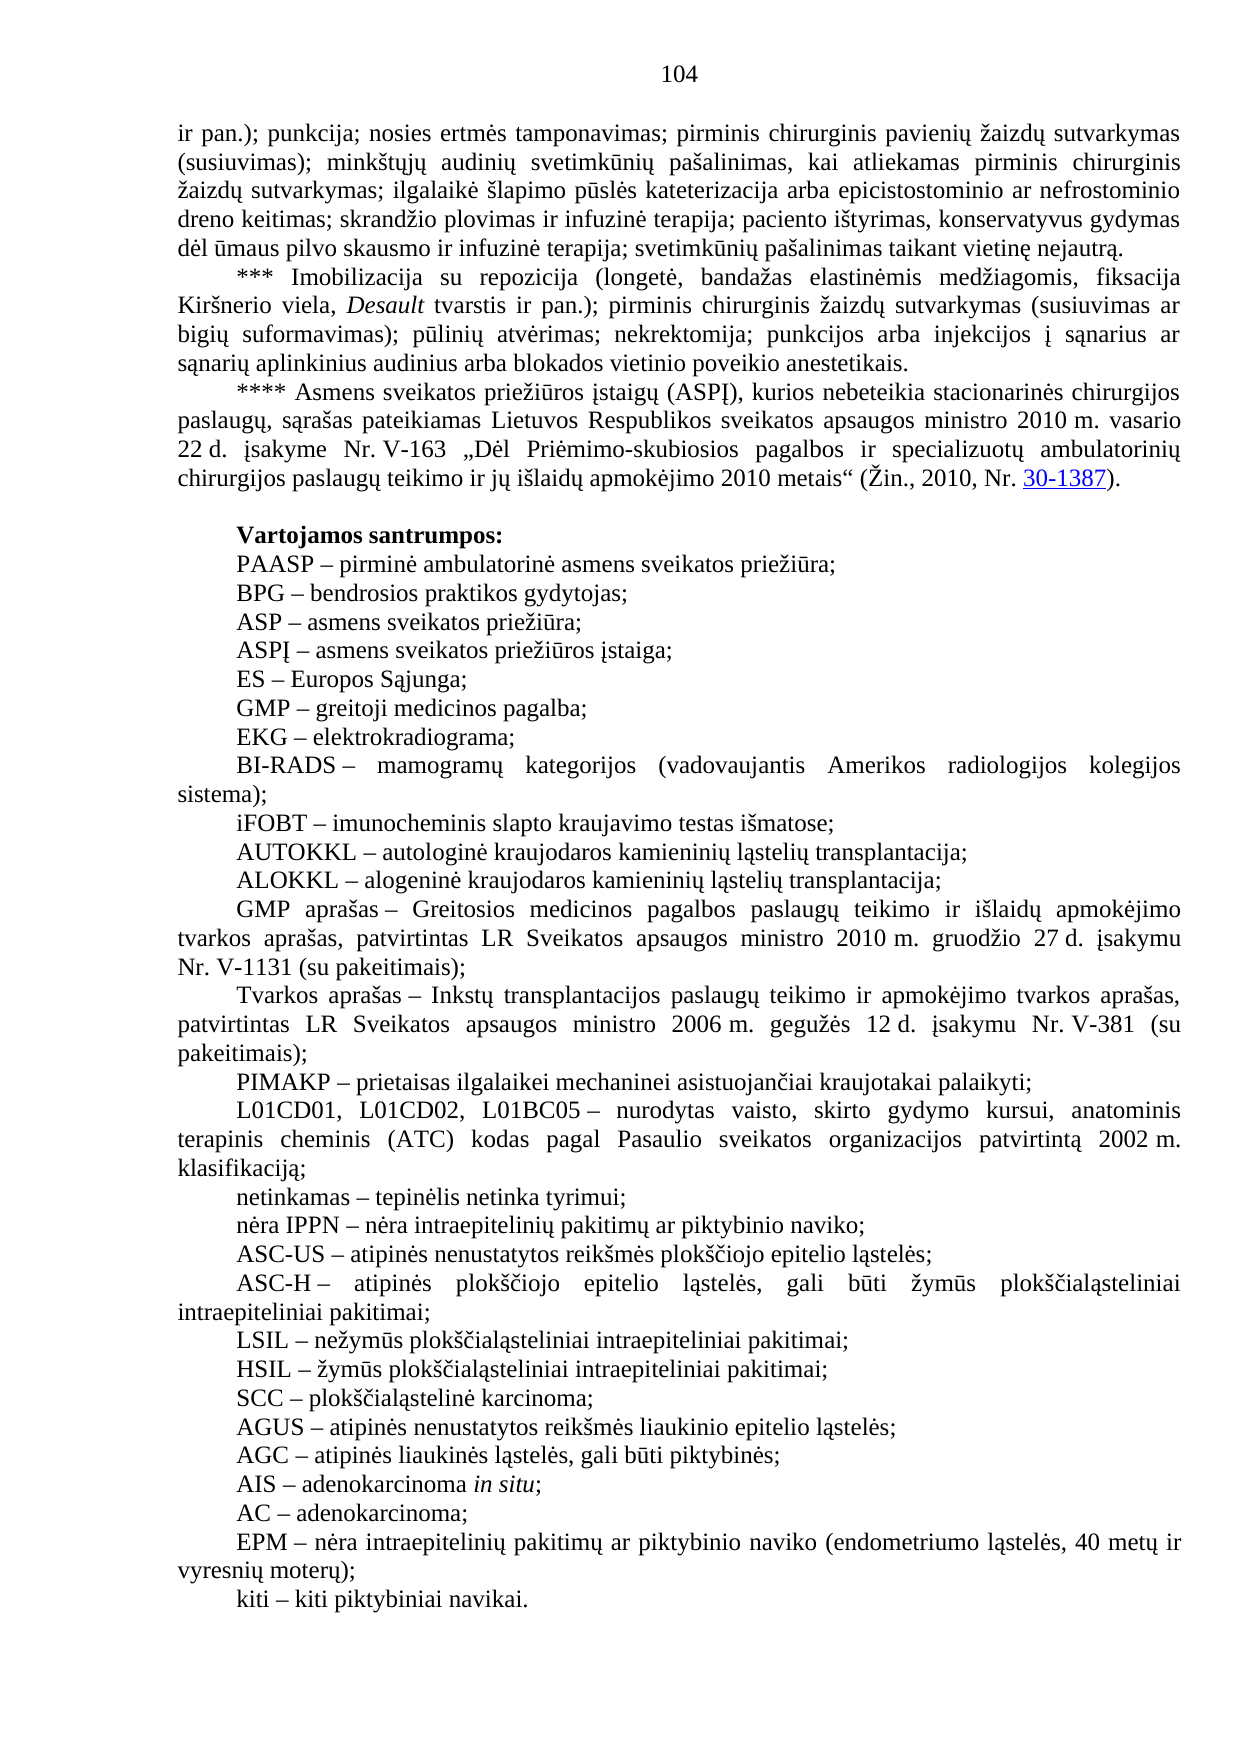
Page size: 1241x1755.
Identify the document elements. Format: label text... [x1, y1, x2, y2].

text ASPĮ – asmens sveikatos priežiūros įstaiga; [177, 636, 1181, 664]
text Tvarkos aprašas – Inkstų transplantacijos paslaugų teikimo ir apmokėjimo tvarkos aprašas, patvirtintas LR Sveikatos apsaugos ministro 2006 m. gegužės 12 d. įsakymu Nr. V-381 (su pakeitimais); [177, 981, 1181, 1067]
text ASC-H – atipinės plokščiojo epitelio ląstelės, gali būti žymūs plokščialąsteliniai intraepiteliniai pakitimai; [177, 1268, 1181, 1326]
text HSIL – žymūs plokščialąsteliniai intraepiteliniai pakitimai; [177, 1354, 1181, 1383]
text AGUS – atipinės nenustatytos reikšmės liaukinio epitelio ląstelės; [177, 1412, 1181, 1441]
text **** Asmens sveikatos priežiūros įstaigų (ASPĮ), kurios nebeteikia stacionarinės chirurgijos paslaugų, sąrašas pateikiamas Lietuvos Respublikos sveikatos apsaugos ministro 2010 m. vasario 22 d. įsakyme Nr. V-163 „Dėl Priėmimo-skubiosios pagalbos ir specializuotų ambulatorinių chirurgijos paslaugų teikimo ir jų išlaidų apmokėjimo 2010 metais“ (Žin., 2010, Nr. 30-1387). [177, 377, 1181, 492]
text L01CD01, L01CD02, L01BC05 – nurodytas vaisto, skirto gydymo kursui, anatominis terapinis cheminis (ATC) kodas pagal Pasaulio sveikatos organizacijos patvirtintą 2002 m. klasifikaciją; [177, 1096, 1181, 1182]
text BI-RADS – mamogramų kategorijos (vadovaujantis Amerikos radiologijos kolegijos sistema); [177, 751, 1181, 808]
text PIMAKP – prietaisas ilgalaikei mechaninei asistuojančiai kraujotakai palaikyti; [177, 1067, 1181, 1096]
text kiti – kiti piktybiniai navikai. [177, 1584, 1181, 1613]
text PAASP – pirminė ambulatorinė asmens sveikatos priežiūra; [177, 549, 1181, 578]
text GMP aprašas – Greitosios medicinos pagalbos paslaugų teikimo ir išlaidų apmokėjimo tvarkos aprašas, patvirtintas LR Sveikatos apsaugos ministro 2010 m. gruodžio 27 d. įsakymu Nr. V-1131 (su pakeitimais); [177, 894, 1181, 981]
text iFOBT – imunocheminis slapto kraujavimo testas išmatose; [177, 808, 1181, 837]
text ALOKKL – alogeninė kraujodaros kamieninių ląstelių transplantacija; [177, 866, 1181, 894]
text netinkamas – tepinėlis netinka tyrimui; [177, 1182, 1181, 1211]
text GMP – greitoji medicinos pagalba; [177, 693, 1181, 722]
text LSIL – nežymūs plokščialąsteliniai intraepiteliniai pakitimai; [177, 1326, 1181, 1354]
text ES – Europos Sąjunga; [177, 664, 1181, 693]
text AIS – adenokarcinoma in situ; [177, 1469, 1181, 1498]
text SCC – plokščialąstelinė karcinoma; [177, 1383, 1181, 1412]
text *** Imobilizacija su repozicija (longetė, bandažas elastinėmis medžiagomis, fiksacija Kiršnerio viela, Desault tvarstis ir pan.); pirminis chirurginis žaizdų sutvarkymas (susiuvimas ar bigių suformavimas); pūlinių atvėrimas; nekrektomija; punkcijos arba injekcijos į sąnarius ar sąnarių aplinkinius audinius arba blokados vietinio poveikio anestetikais. [177, 262, 1181, 377]
text nėra IPPN – nėra intraepitelinių pakitimų ar piktybinio naviko; [177, 1211, 1181, 1239]
text AC – adenokarcinoma; [177, 1498, 1181, 1527]
text ir pan.); punkcija; nosies ertmės tamponavimas; pirminis chirurginis pavienių žaizdų sutvarkymas (susiuvimas); minkštųjų audinių svetimkūnių pašalinimas, kai atliekamas pirminis chirurginis žaizdų sutvarkymas; ilgalaikė šlapimo pūslės kateterizacija arba epicistostominio ar nefrostominio dreno keitimas; skrandžio plovimas ir infuzinė terapija; paciento ištyrimas, konservatyvus gydymas dėl ūmaus pilvo skausmo ir infuzinė terapija; svetimkūnių pašalinimas taikant vietinę nejautrą. [177, 118, 1181, 262]
text AGC – atipinės liaukinės ląstelės, gali būti piktybinės; [177, 1441, 1181, 1469]
text AUTOKKL – autologinė kraujodaros kamieninių ląstelių transplantacija; [177, 837, 1181, 866]
text EKG – elektrokradiograma; [177, 722, 1181, 751]
text BPG – bendrosios praktikos gydytojas; [177, 578, 1181, 607]
text EPM – nėra intraepitelinių pakitimų ar piktybinio naviko (endometriumo ląstelės, 40 metų ir vyresnių moterų); [177, 1527, 1181, 1584]
text ASP – asmens sveikatos priežiūra; [177, 607, 1181, 636]
text Vartojamos santrumpos: [177, 521, 1181, 549]
text ASC-US – atipinės nenustatytos reikšmės plokščiojo epitelio ląstelės; [177, 1239, 1181, 1268]
